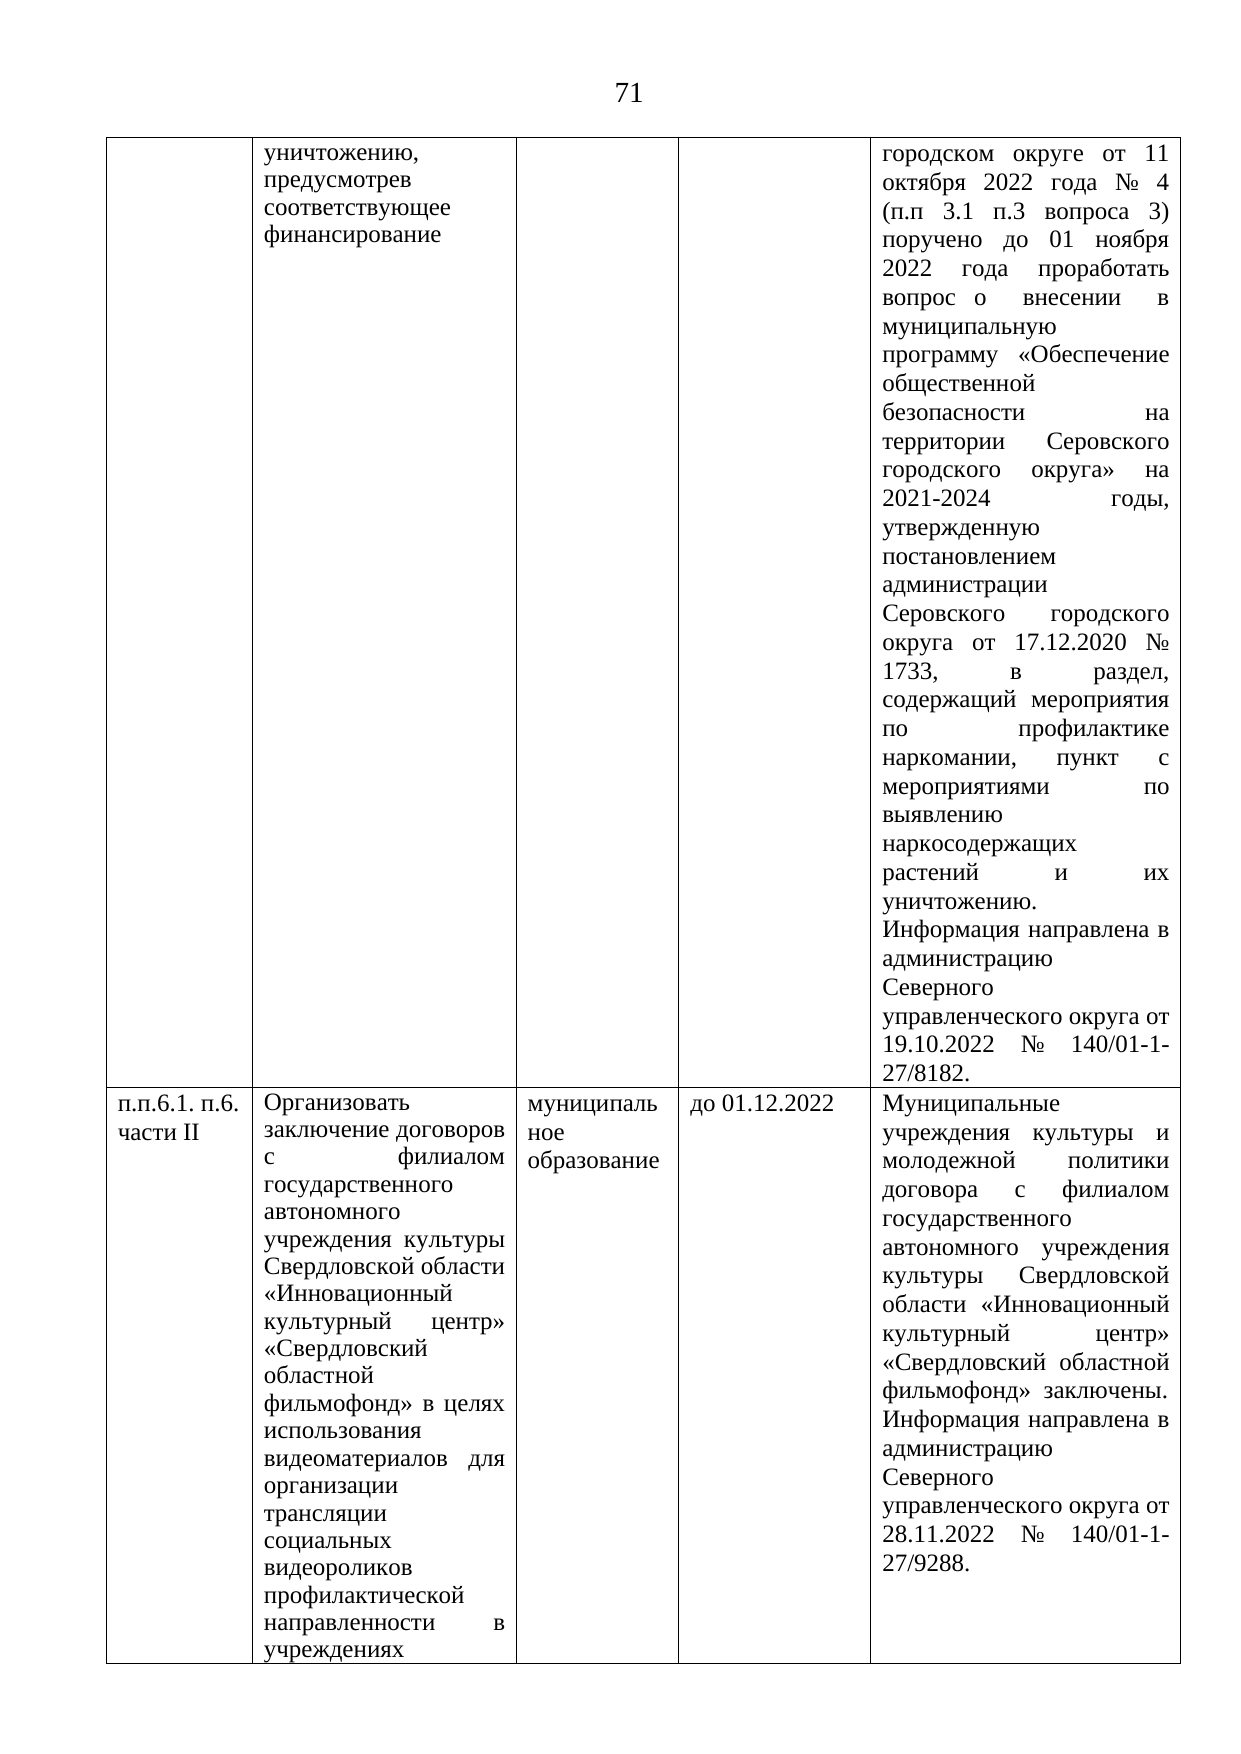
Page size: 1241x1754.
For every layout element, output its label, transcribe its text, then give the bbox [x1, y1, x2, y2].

table_cell Организовать заключение договоров с филиалом государственного автономного учреждения культуры Свердловской области «Инновационный культурный центр» «Свердловский областной фильмофонд» в целях использования видеоматериалов для организации трансляции социальных видеороликов профилактической направленности в учреждениях [253, 1088, 516, 1663]
table_cell [679, 138, 870, 1087]
table_cell муниципальное образование [517, 1088, 678, 1663]
table_cell Муниципальные учреждения культуры и молодежной политики договора с филиалом государственного автономного учреждения культуры Свердловской области «Инновационный культурный центр» «Свердловский областной фильмофонд» заключены. Информация направлена в администрацию Северного управленческого округа от 28.11.2022 № 140/01-1-27/9288. [871, 1088, 1180, 1663]
table_cell [107, 138, 252, 1087]
table_cell п.п.6.1. п.6. части II [107, 1088, 252, 1663]
table_cell [517, 138, 678, 1087]
table_cell уничтожению, предусмотрев соответствующее финансирование [253, 138, 516, 1087]
table_cell до 01.12.2022 [679, 1088, 870, 1663]
